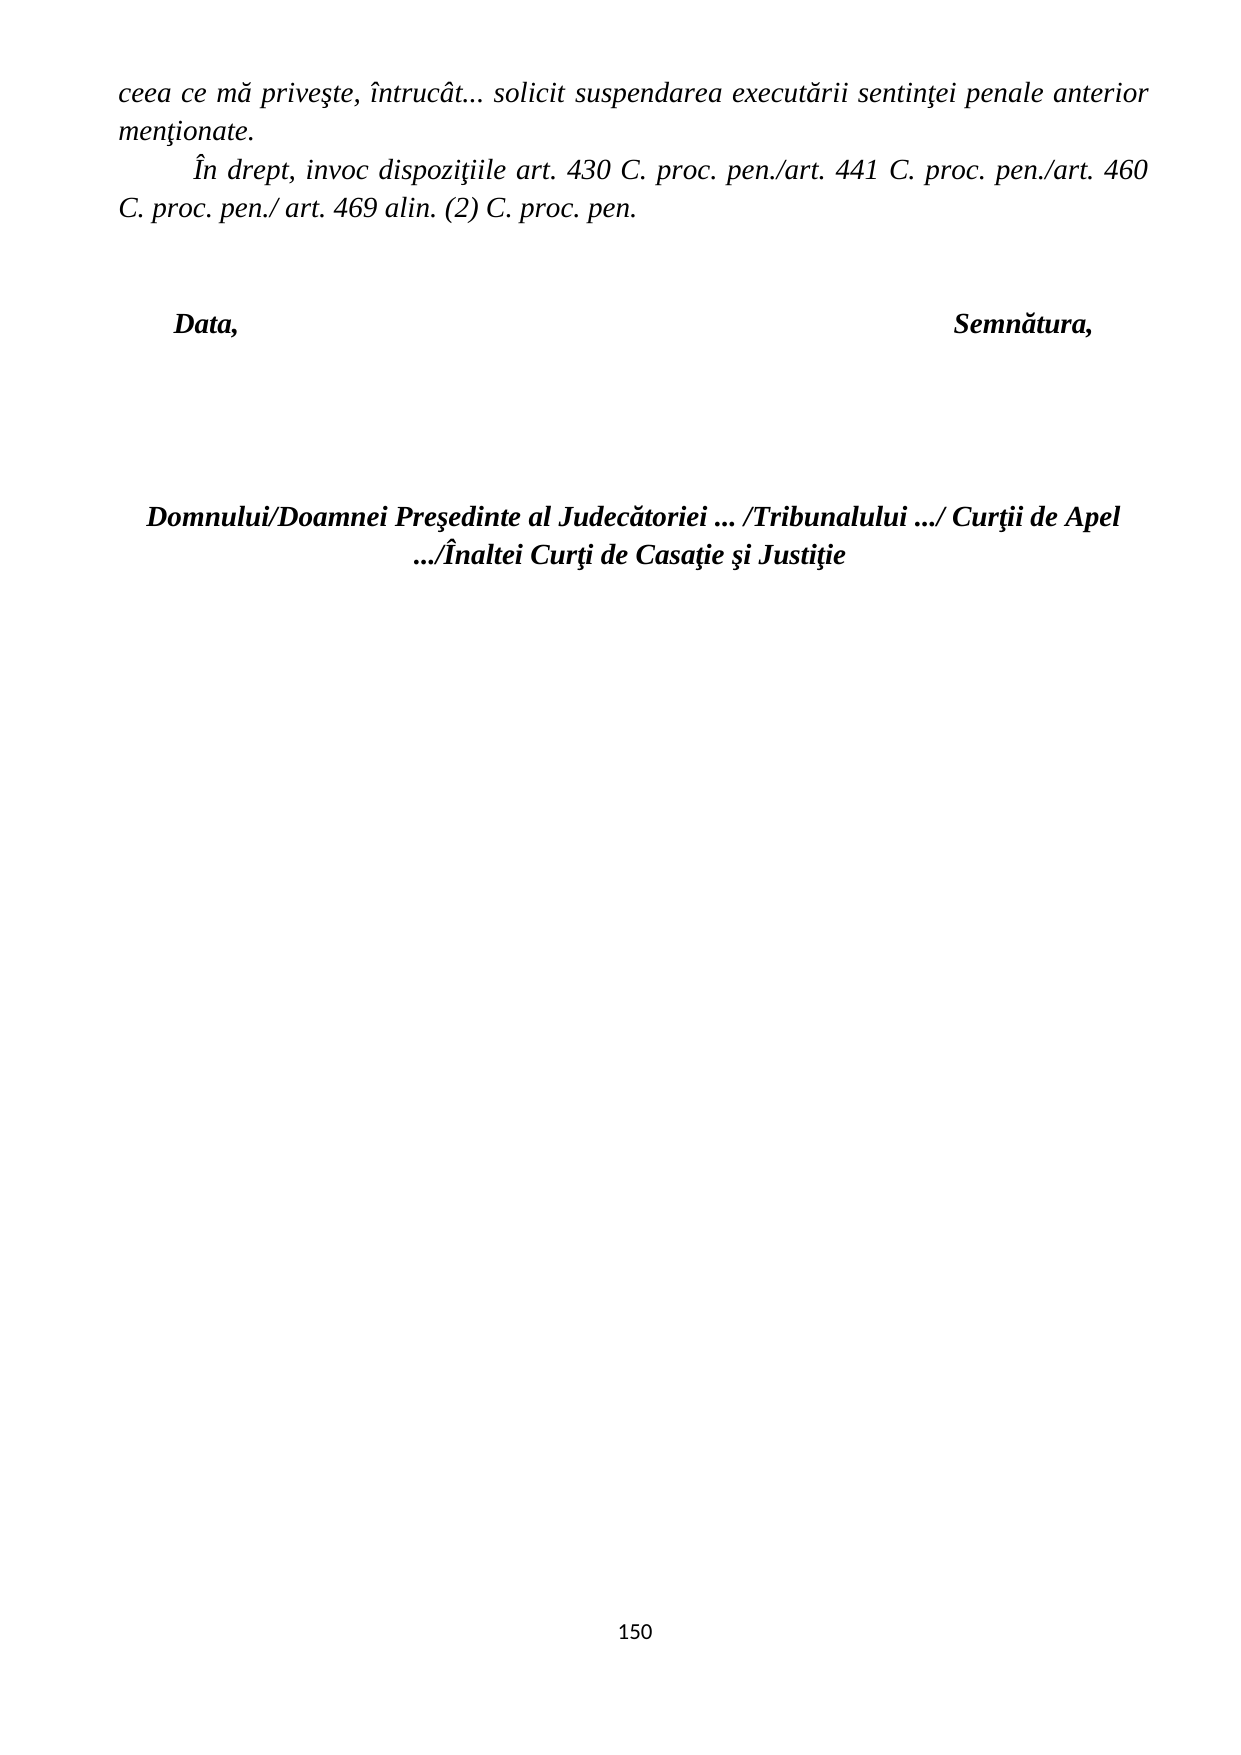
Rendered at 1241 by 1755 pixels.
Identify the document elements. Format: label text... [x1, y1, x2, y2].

text Domnului/Doamnei Preşedinte al Judecătoriei ... /Tribunalului .../ Curţii de Apel .../Înaltei Curţi de Casaţie şi Justiţie [118, 499, 1152, 571]
text În drept, invoc dispoziţiile art. 430 C. proc. pen./art. 441 C. proc. pen./art. 460 C. proc. pen./ art. 469 alin. (2) C. proc. pen. [118, 152, 1152, 224]
text Data, Semnătura, [118, 306, 1152, 340]
text ceea ce mă priveşte, întrucât... solicit suspendarea executării sentinţei penale anterior menţionate. [118, 75, 1152, 147]
